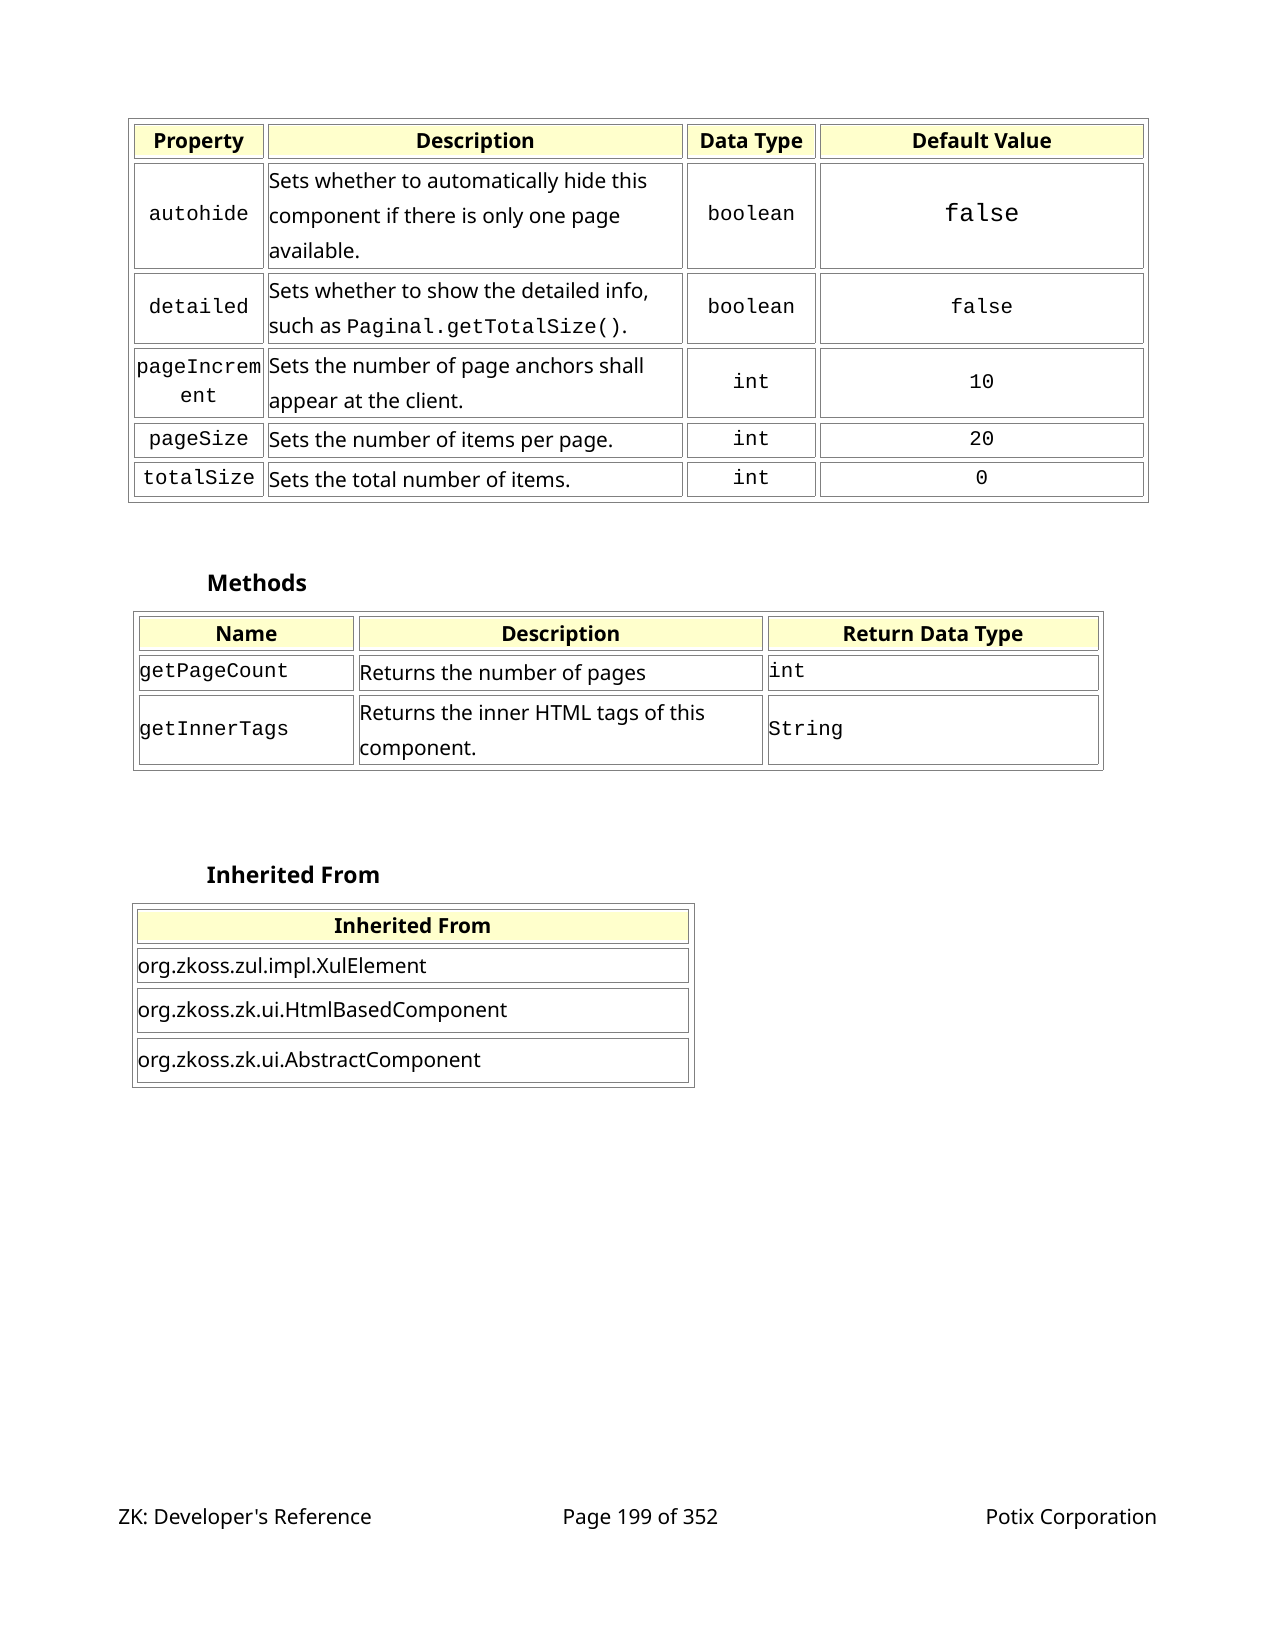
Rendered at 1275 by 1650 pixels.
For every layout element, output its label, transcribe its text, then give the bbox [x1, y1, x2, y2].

table_cell totalSize [131, 457, 266, 496]
table_cell pageIncrement [131, 343, 266, 417]
table_cell Returns the inner HTML tags of this component. [356, 690, 765, 764]
table_cell boolean [685, 268, 817, 342]
table_header Data Type [685, 119, 817, 158]
table_cell int [685, 343, 817, 417]
table_cell 0 [818, 457, 1146, 496]
table_cell getPageCount [136, 650, 356, 689]
table_cell false [818, 158, 1146, 267]
subtitle Inherited From [207, 859, 1157, 891]
table_header Description [356, 612, 765, 650]
table_cell 20 [818, 417, 1146, 457]
table_cell Sets whether to show the detailed info, such as Paginal.getTotalSize(). [266, 268, 685, 342]
table_cell Sets the total number of items. [266, 457, 685, 496]
table_cell Returns the number of pages [356, 650, 765, 689]
table_cell autohide [131, 158, 266, 267]
table_header Return Data Type [765, 612, 1101, 650]
table_cell pageSize [131, 417, 266, 457]
table_cell false [818, 268, 1146, 342]
table_cell org.zkoss.zul.impl.XulElement [134, 943, 691, 982]
table_cell int [685, 457, 817, 496]
table_cell org.zkoss.zk.ui.AbstractComponent [134, 1032, 691, 1082]
table_cell Sets the number of page anchors shall appear at the client. [266, 343, 685, 417]
table_cell org.zkoss.zk.ui.HtmlBasedComponent [134, 982, 691, 1032]
table_header Default Value [818, 119, 1146, 158]
table_header Description [266, 119, 685, 158]
table_cell int [685, 417, 817, 457]
table_cell Sets whether to automatically hide this component if there is only one page available. [266, 158, 685, 267]
table_cell boolean [685, 158, 817, 267]
table_cell 10 [818, 343, 1146, 417]
table_cell getInnerTags [136, 690, 356, 764]
subtitle Methods [207, 567, 1157, 598]
table_cell detailed [131, 268, 266, 342]
table_cell String [765, 690, 1101, 764]
table_cell Sets the number of items per page. [266, 417, 685, 457]
table_header Inherited From [134, 904, 691, 943]
table_cell int [765, 650, 1101, 689]
table_header Name [136, 612, 356, 650]
table_header Property [131, 119, 266, 158]
